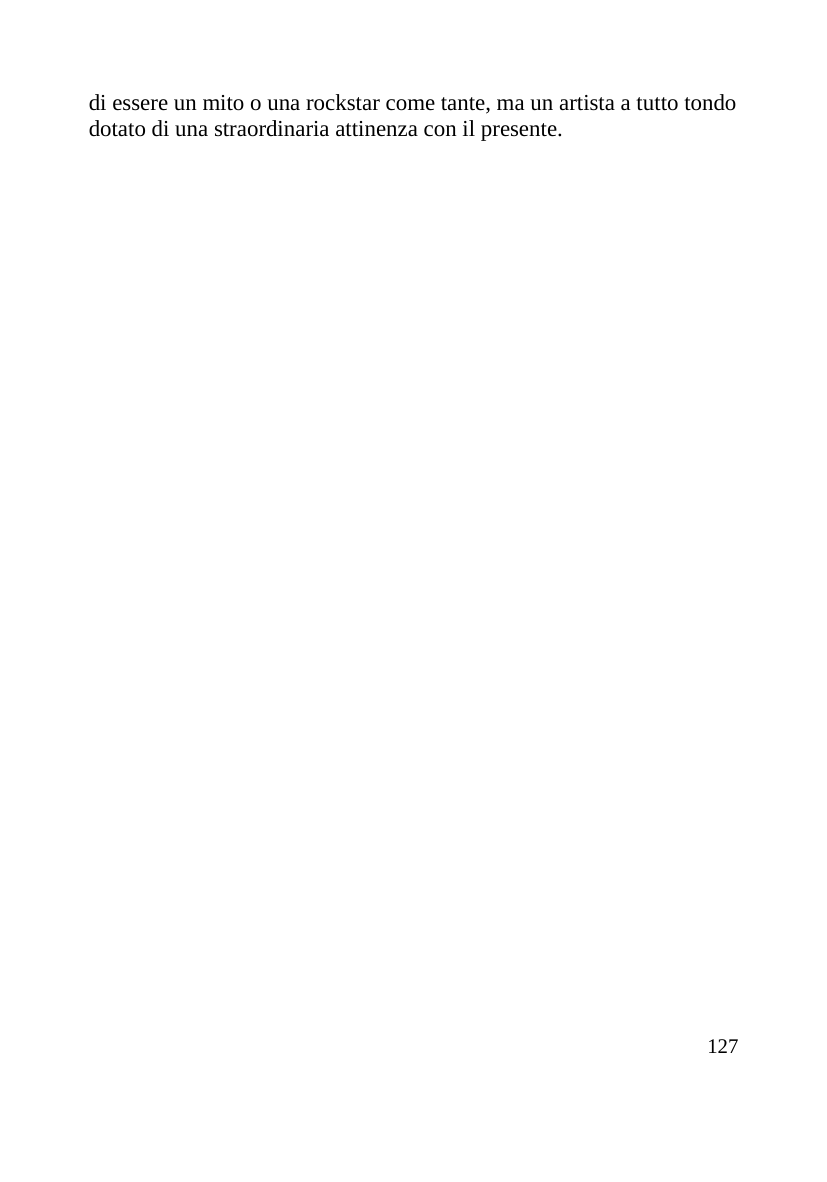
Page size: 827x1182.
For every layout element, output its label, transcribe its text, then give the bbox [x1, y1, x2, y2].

text di essere un mito o una rockstar come tante, ma un artista a tutto tondo dotato di una straordinaria attinenza con il presente. [88, 88, 738, 141]
